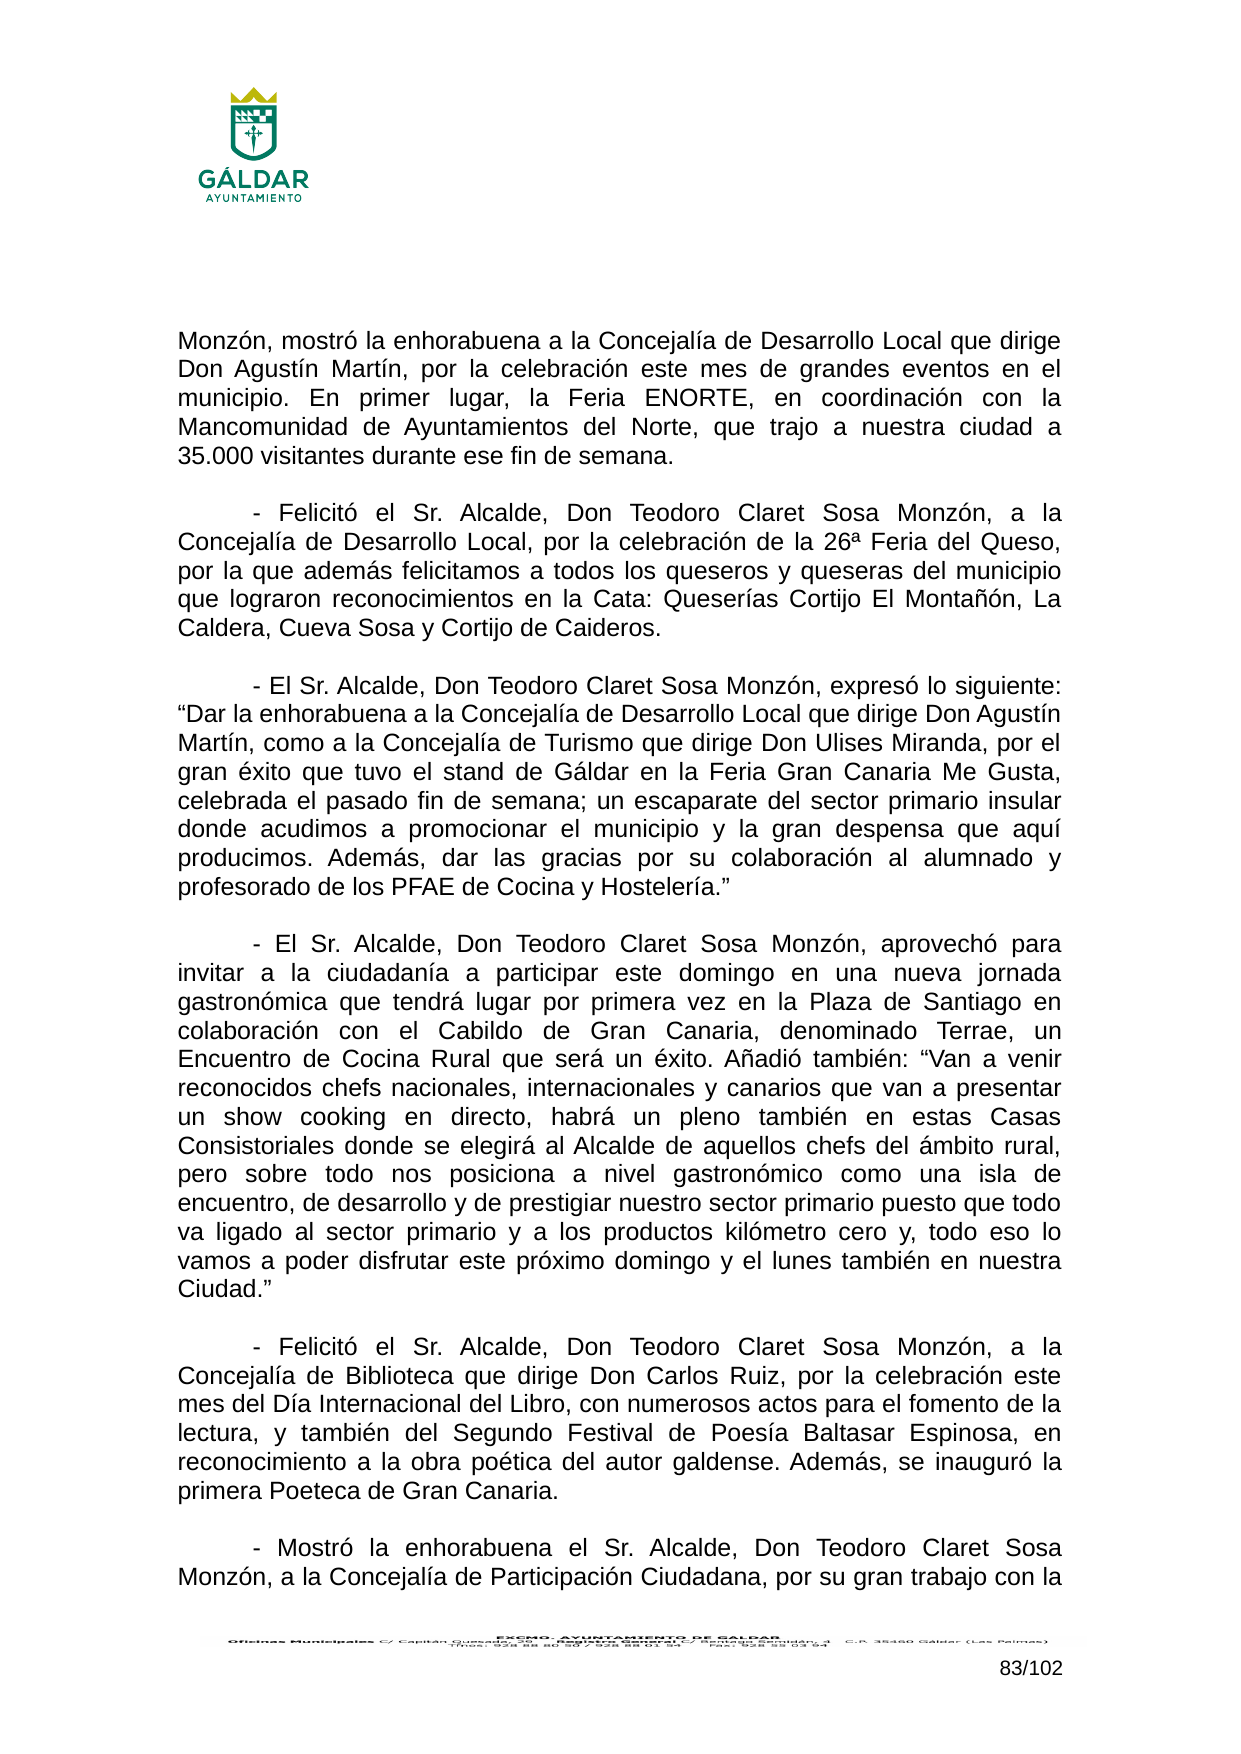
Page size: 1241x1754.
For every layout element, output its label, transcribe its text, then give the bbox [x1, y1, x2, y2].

text - Felicitó el Sr. Alcalde, Don Teodoro Claret Sosa Monzón, a la Concejalía de Desarrollo Local, por la celebración de la 26ª Feria del Queso, por la que además felicitamos a todos los queseros y queseras del municipio que lograron reconocimientos en la Cata: Queserías Cortijo El Montañón, La Caldera, Cueva Sosa y Cortijo de Caideros. [177, 498, 1063, 642]
picture [227, 1636, 1059, 1647]
text - Felicitó el Sr. Alcalde, Don Teodoro Claret Sosa Monzón, a la Concejalía de Biblioteca que dirige Don Carlos Ruiz, por la celebración este mes del Día Internacional del Libro, con numerosos actos para el fomento de la lectura, y también del Segundo Festival de Poesía Baltasar Espinosa, en reconocimiento a la obra poética del autor galdense. Además, se inauguró la primera Poeteca de Gran Canaria. [177, 1332, 1063, 1504]
text - Mostró la enhorabuena el Sr. Alcalde, Don Teodoro Claret Sosa Monzón, a la Concejalía de Participación Ciudadana, por su gran trabajo con la [177, 1533, 1063, 1591]
picture [181, 73, 325, 217]
text - El Sr. Alcalde, Don Teodoro Claret Sosa Monzón, expresó lo siguiente: “Dar la enhorabuena a la Concejalía de Desarrollo Local que dirige Don Agustín Martín, como a la Concejalía de Turismo que dirige Don Ulises Miranda, por el gran éxito que tuvo el stand de Gáldar en la Feria Gran Canaria Me Gusta, celebrada el pasado fin de semana; un escaparate del sector primario insular donde acudimos a promocionar el municipio y la gran despensa que aquí producimos. Además, dar las gracias por su colaboración al alumnado y profesorado de los PFAE de Cocina y Hostelería.” [177, 671, 1063, 901]
text - El Sr. Alcalde, Don Teodoro Claret Sosa Monzón, aprovechó para invitar a la ciudadanía a participar este domingo en una nueva jornada gastronómica que tendrá lugar por primera vez en la Plaza de Santiago en colaboración con el Cabildo de Gran Canaria, denominado Terrae, un Encuentro de Cocina Rural que será un éxito. Añadió también: “Van a venir reconocidos chefs nacionales, internacionales y canarios que van a presentar un show cooking en directo, habrá un pleno también en estas Casas Consistoriales donde se elegirá al Alcalde de aquellos chefs del ámbito rural, pero sobre todo nos posiciona a nivel gastronómico como una isla de encuentro, de desarrollo y de prestigiar nuestro sector primario puesto que todo va ligado al sector primario y a los productos kilómetro cero y, todo eso lo vamos a poder disfrutar este próximo domingo y el lunes también en nuestra Ciudad.” [177, 929, 1063, 1303]
text Monzón, mostró la enhorabuena a la Concejalía de Desarrollo Local que dirige Don Agustín Martín, por la celebración este mes de grandes eventos en el municipio. En primer lugar, la Feria ENORTE, en coordinación con la Mancomunidad de Ayuntamientos del Norte, que trajo a nuestra ciudad a 35.000 visitantes durante ese fin de semana. [177, 326, 1063, 469]
